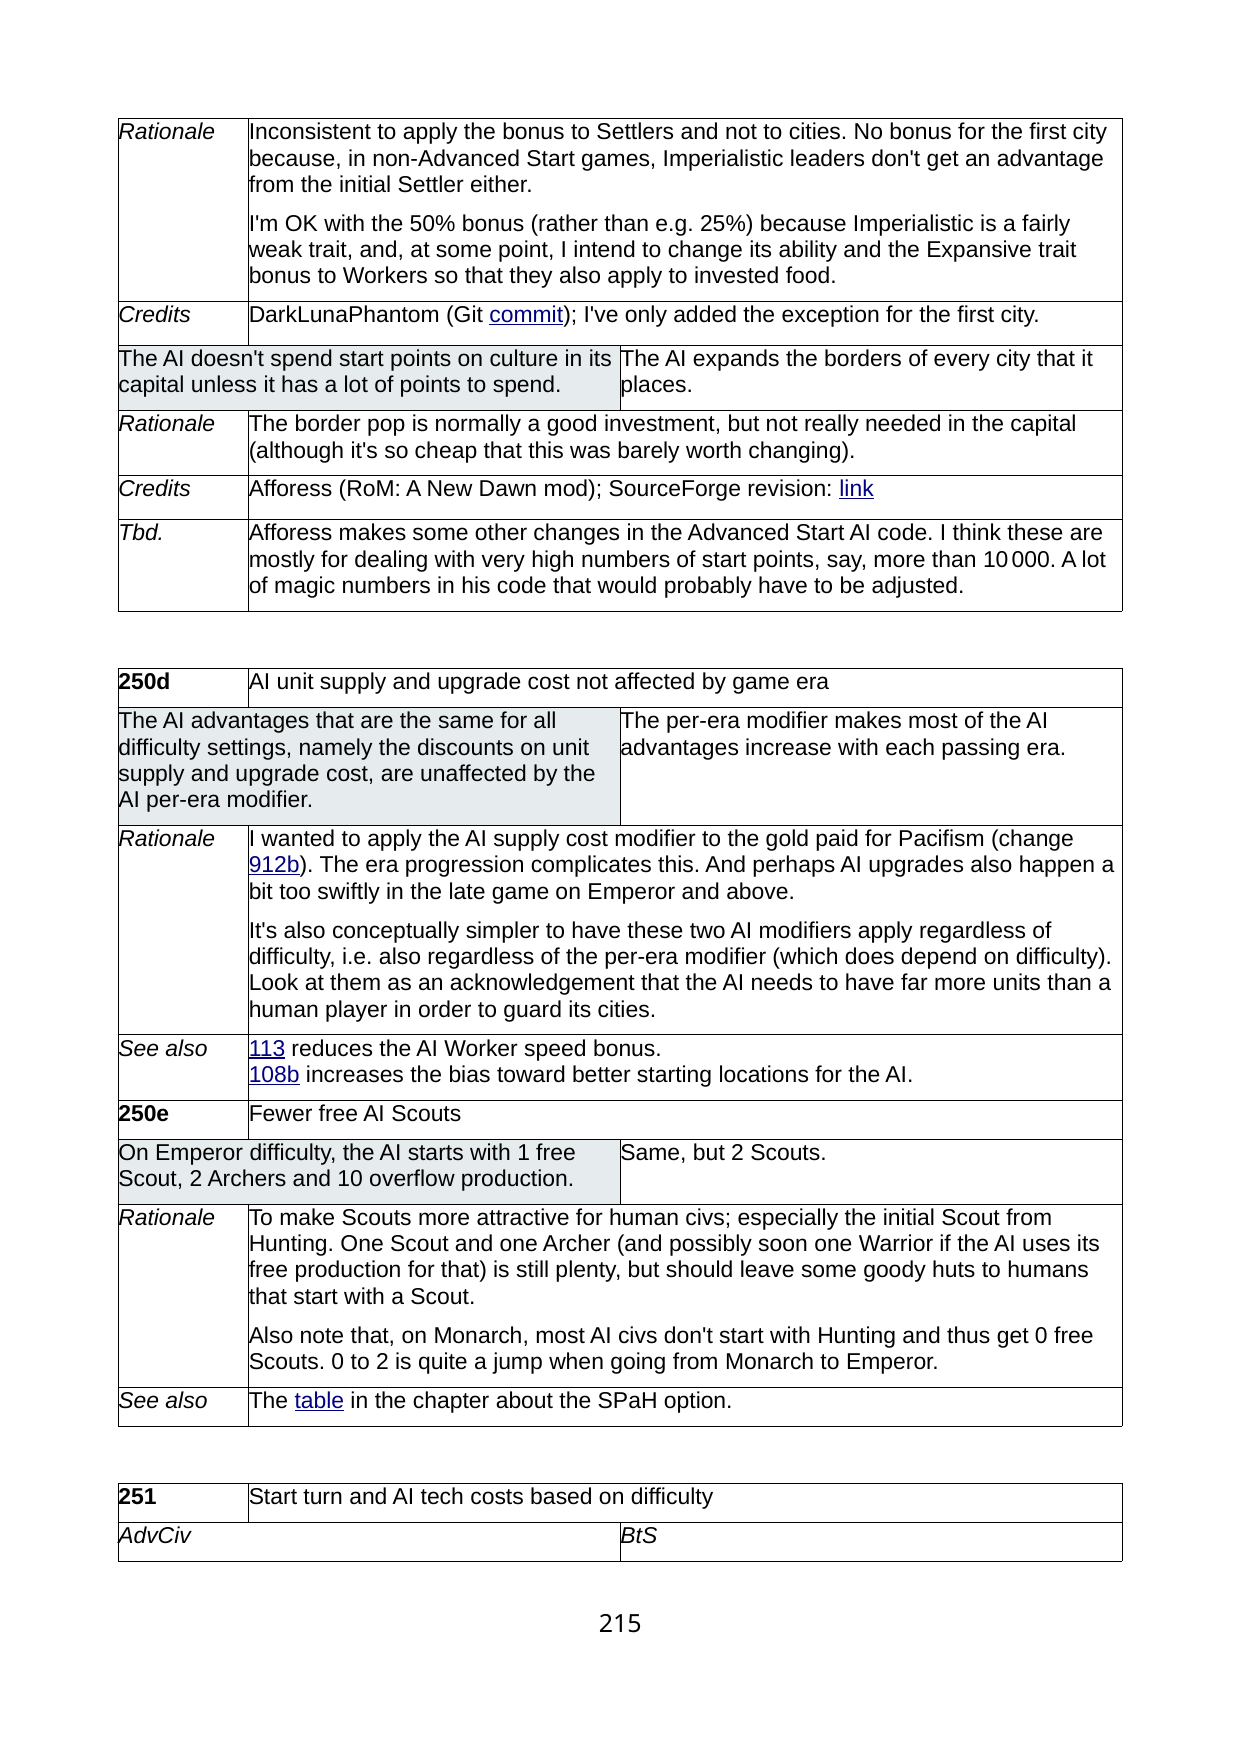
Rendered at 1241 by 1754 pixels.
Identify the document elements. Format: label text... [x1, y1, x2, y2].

table_cell 250e [119, 1101, 248, 1138]
table_cell The per-era modifier makes most of the AI advantages increase with each passing era. [621, 708, 1122, 825]
table_cell Credits [119, 476, 248, 519]
table_cell On Emperor difficulty, the AI starts with 1 free Scout, 2 Archers and 10 overflow production. [119, 1140, 620, 1204]
table_cell Fewer free AI Scouts [249, 1101, 1122, 1138]
table_cell I wanted to apply the AI supply cost modifier to the gold paid for Pacifism (change 912b). The era progression complicates this. And perhaps AI upgrades also happen a bit too swiftly in the late game on Emperor and above. It's also conceptually simpler to have these two AI modifiers apply regardless of difficulty, i.e. also regardless of the per-era modifier (which does depend on difficulty). Look at them as an acknowledgement that the AI needs to have far more units than a human player in order to guard its cities. [249, 826, 1122, 1034]
table_cell Rationale [119, 119, 248, 301]
table_header AI unit supply and upgrade cost not affected by game era [249, 669, 1122, 707]
table_cell AdvCiv [119, 1523, 620, 1561]
table_cell The table in the chapter about the SPaH option. [249, 1388, 1122, 1426]
table_cell BtS [621, 1523, 1122, 1561]
table_cell Inconsistent to apply the bonus to Settlers and not to cities. No bonus for the first city because, in non-Advanced Start games, Imperialistic leaders don't get an advantage from the initial Settler either. I'm OK with the 50% bonus (rather than e.g. 25%) because Imperialistic is a fairly weak trait, and, at some point, I intend to change its ability and the Expansive trait bonus to Workers so that they also apply to invested food. [249, 119, 1122, 301]
table_cell See also [119, 1035, 248, 1099]
table_cell The AI expands the borders of every city that it places. [621, 346, 1122, 410]
table_cell Rationale [119, 1205, 248, 1387]
table_cell Credits [119, 302, 248, 345]
table_cell Afforess (RoM: A New Dawn mod); SourceForge revision: link [249, 476, 1122, 519]
table_header Start turn and AI tech costs based on difficulty [249, 1484, 1122, 1522]
table_cell The border pop is normally a good investment, but not really needed in the capital (although it's so cheap that this was barely worth changing). [249, 411, 1122, 475]
table_cell DarkLunaPhantom (Git commit); I've only added the exception for the first city. [249, 302, 1122, 345]
table_cell Rationale [119, 411, 248, 475]
table_cell Tbd. [119, 520, 248, 611]
table_cell The AI advantages that are the same for all difficulty settings, namely the discounts on unit supply and upgrade cost, are unaffected by the AI per-era modifier. [119, 708, 620, 825]
table_cell 113 reduces the AI Worker speed bonus. 108b increases the bias toward better starting locations for the AI. [249, 1035, 1122, 1099]
table_cell Afforess makes some other changes in the Advanced Start AI code. I think these are mostly for dealing with very high numbers of start points, say, more than 10 000. A lot of magic numbers in his code that would probably have to be adjusted. [249, 520, 1122, 611]
table_cell The AI doesn't spend start points on culture in its capital unless it has a lot of points to spend. [119, 346, 620, 410]
table_cell See also [119, 1388, 248, 1426]
table_header 250d [119, 669, 248, 707]
table_cell To make Scouts more attractive for human civs; especially the initial Scout from Hunting. One Scout and one Archer (and possibly soon one Warrior if the AI uses its free production for that) is still plenty, but should leave some goody huts to humans that start with a Scout. Also note that, on Monarch, most AI civs don't start with Hunting and thus get 0 free Scouts. 0 to 2 is quite a jump when going from Monarch to Emperor. [249, 1205, 1122, 1387]
table_cell Same, but 2 Scouts. [621, 1140, 1122, 1204]
table_header 251 [119, 1484, 248, 1522]
table_cell Rationale [119, 826, 248, 1034]
